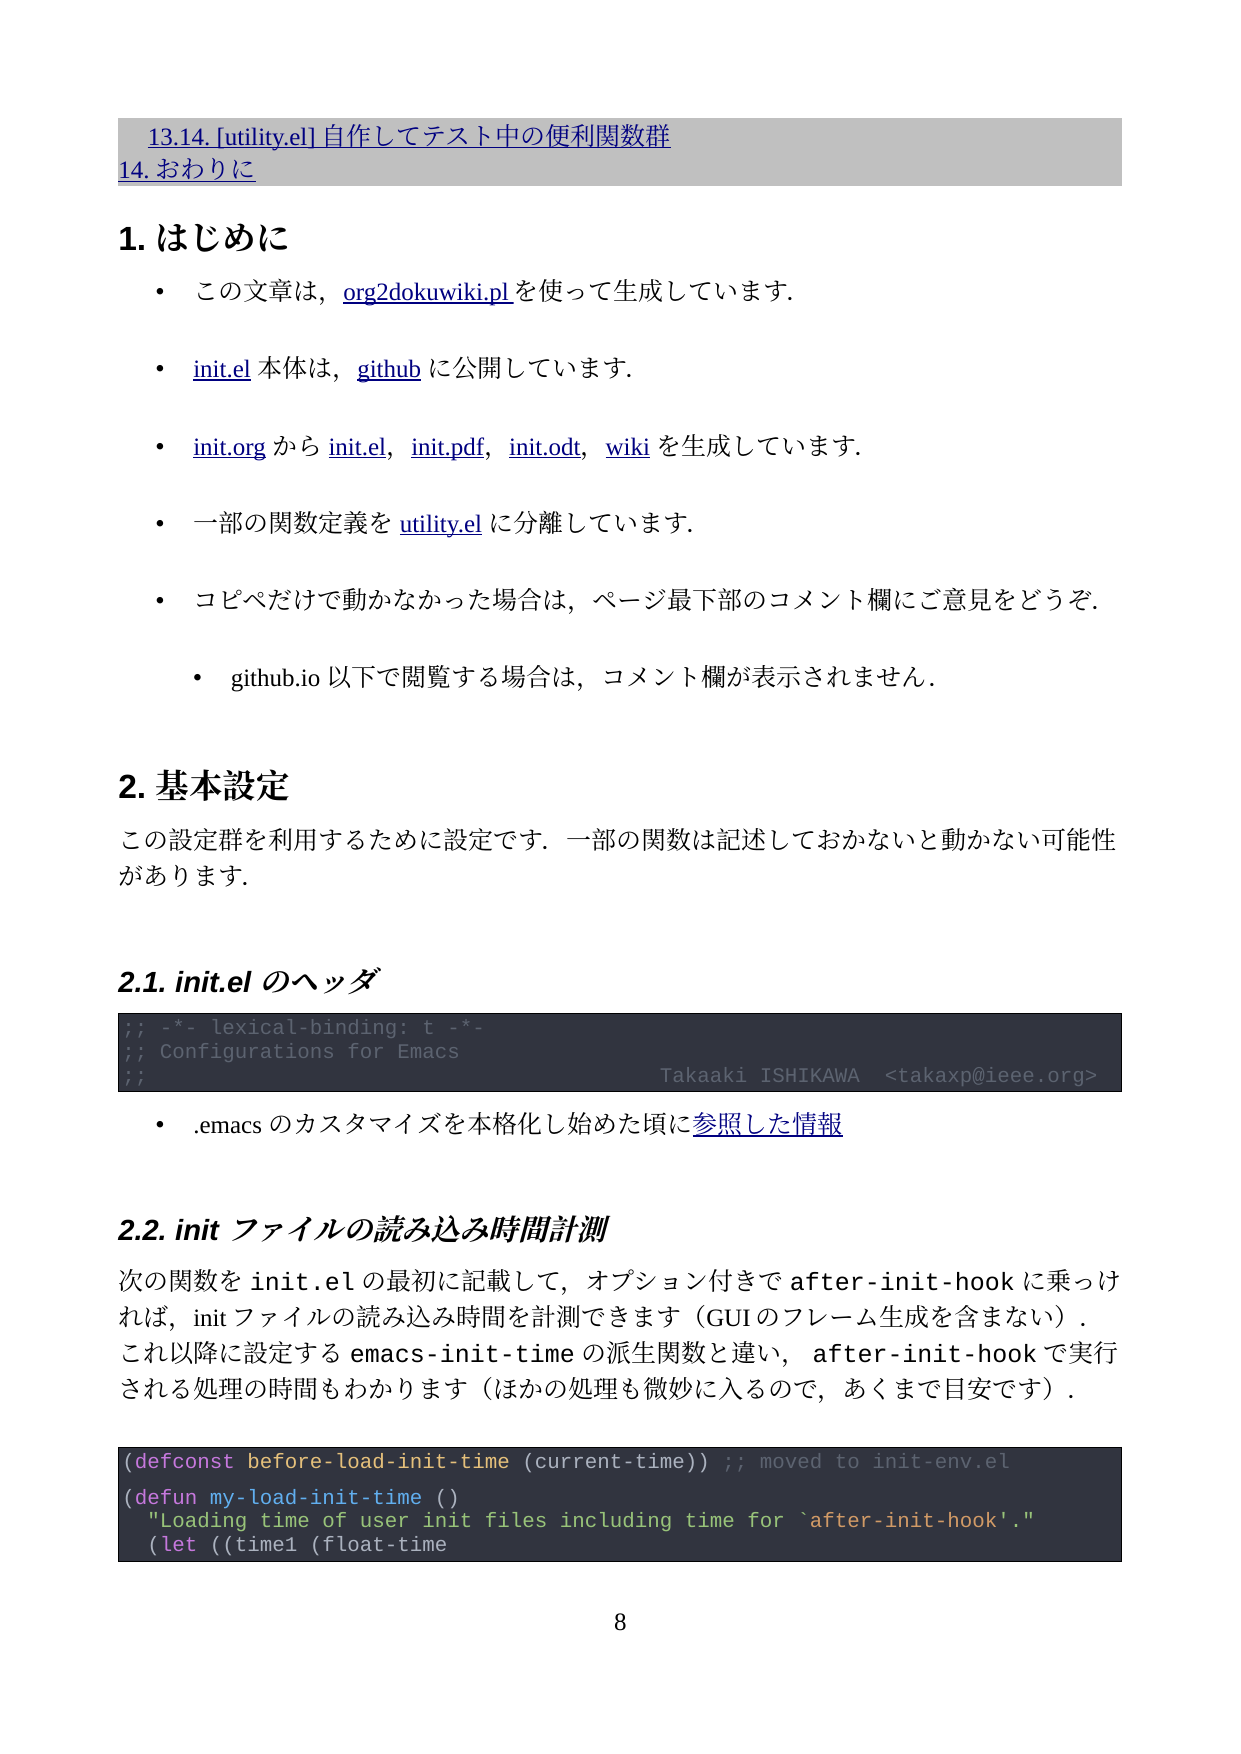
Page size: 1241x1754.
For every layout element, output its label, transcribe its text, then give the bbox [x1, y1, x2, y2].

list init.org から init.el，init.pdf，init.odt，wiki を生成しています． [156, 426, 1122, 491]
subtitle 基本設定 [118, 760, 1122, 808]
subtitle はじめに [118, 211, 1122, 259]
text (defconst before-load-init-time (current-time)) ;; moved to init-env.el [119, 1448, 1121, 1474]
text (let ((time1 (float-time [119, 1530, 1121, 1561]
list 一部の関数定義を utility.el に分離しています． [156, 503, 1122, 568]
list github.io 以下で閲覧する場合は，コメント欄が表示されません． [193, 658, 1122, 723]
text "Loading time of user init files including time for `after-init-hook'." [119, 1507, 1121, 1530]
list .emacs のカスタマイズを本格化し始めた頃に参照した情報 [156, 1104, 1122, 1169]
list この文章は，org2dokuwiki.plを使って生成しています． [156, 272, 1122, 337]
text ;; -*- lexical-binding: t -*- [119, 1014, 1121, 1037]
text この設定群を利用するために設定です．一部の関数は記述しておかないと動かない可能性があります． [118, 821, 1122, 921]
list init.el 本体は，github に公開しています． [156, 349, 1122, 414]
text 13.14. [utility.el] 自作してテスト中の便利関数群 [148, 118, 1122, 152]
text 次の関数を init.el の最初に記載して，オプション付きで after-init-hook に乗っければ，initファイルの読み込み時間を計測できます（GUIのフレーム生成を含まない）．これ以降に設定する emacs-init-time の派生関数と違い， after-init-hook で実行される処理の時間もわかります（ほかの処理も微妙に入るので，あくまで目安です）． [118, 1261, 1122, 1434]
text ;; Configurations for Emacs [119, 1037, 1121, 1061]
subtitle init.el のヘッダ [118, 959, 1122, 1001]
text ;; Takaaki ISHIKAWA <takaxp@ieee.org> [119, 1061, 1121, 1091]
text (defun my-load-init-time () [119, 1483, 1121, 1507]
subtitle init ファイルの読み込み時間計測 [118, 1207, 1122, 1249]
list コピペだけで動かなかった場合は，ページ最下部のコメント欄にご意見をどうぞ． [156, 581, 1122, 645]
text 14. おわりに [118, 152, 1122, 186]
